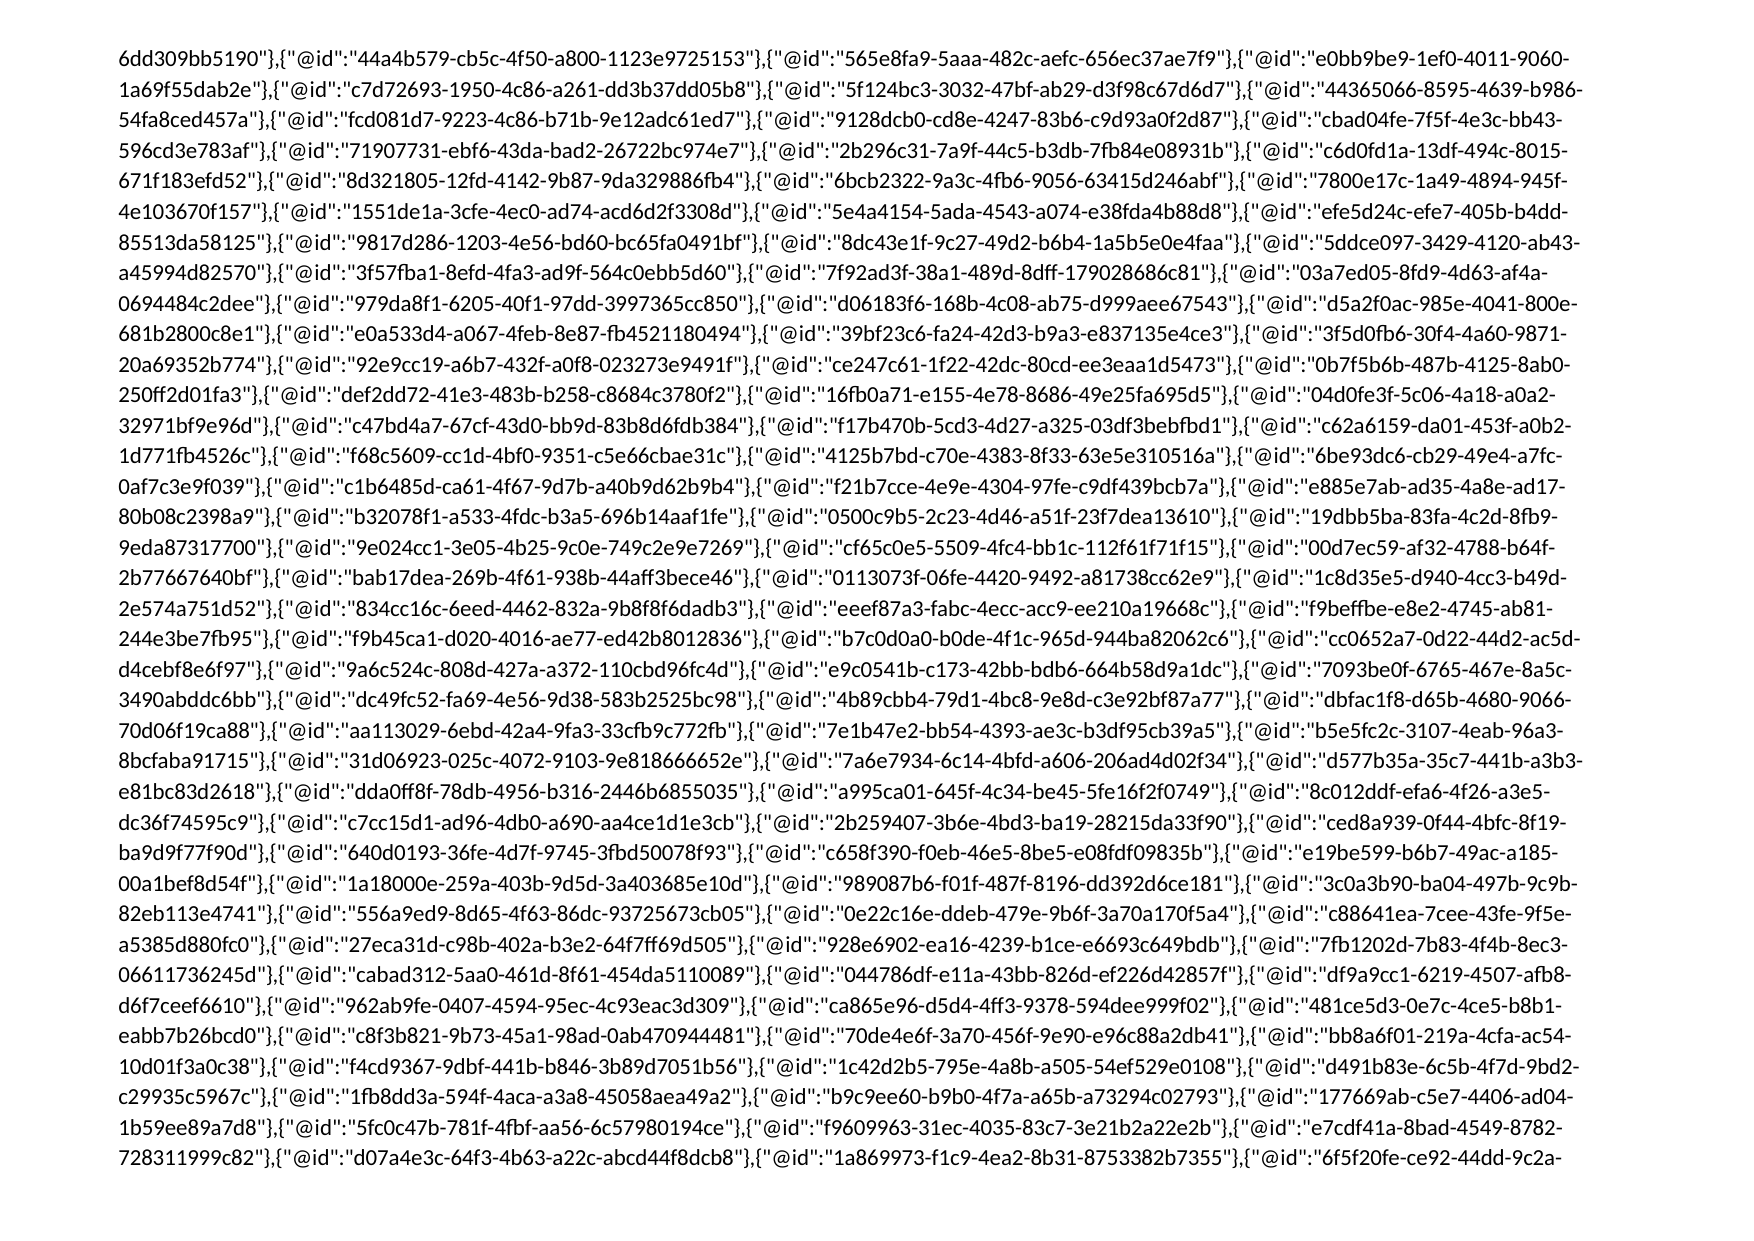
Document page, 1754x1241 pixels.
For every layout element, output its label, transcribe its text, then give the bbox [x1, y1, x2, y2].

text 6dd309bb5190"},{"@id":"44a4b579-cb5c-4f50-a800-1123e9725153"},{"@id":"565e8fa9-5aaa-482c-aefc-656ec37ae7f9"},{"@id":"e0bb9be9-1ef0-4011-9060-1a69f55dab2e"},{"@id":"c7d72693-1950-4c86-a261-dd3b37dd05b8"},{"@id":"5f124bc3-3032-47bf-ab29-d3f98c67d6d7"},{"@id":"44365066-8595-4639-b986-54fa8ced457a"},{"@id":"fcd081d7-9223-4c86-b71b-9e12adc61ed7"},{"@id":"9128dcb0-cd8e-4247-83b6-c9d93a0f2d87"},{"@id":"cbad04fe-7f5f-4e3c-bb43-596cd3e783af"},{"@id":"71907731-ebf6-43da-bad2-26722bc974e7"},{"@id":"2b296c31-7a9f-44c5-b3db-7fb84e08931b"},{"@id":"c6d0fd1a-13df-494c-8015-671f183efd52"},{"@id":"8d321805-12fd-4142-9b87-9da329886fb4"},{"@id":"6bcb2322-9a3c-4fb6-9056-63415d246abf"},{"@id":"7800e17c-1a49-4894-945f-4e103670f157"},{"@id":"1551de1a-3cfe-4ec0-ad74-acd6d2f3308d"},{"@id":"5e4a4154-5ada-4543-a074-e38fda4b88d8"},{"@id":"efe5d24c-efe7-405b-b4dd-85513da58125"},{"@id":"9817d286-1203-4e56-bd60-bc65fa0491bf"},{"@id":"8dc43e1f-9c27-49d2-b6b4-1a5b5e0e4faa"},{"@id":"5ddce097-3429-4120-ab43-a45994d82570"},{"@id":"3f57fba1-8efd-4fa3-ad9f-564c0ebb5d60"},{"@id":"7f92ad3f-38a1-489d-8dff-179028686c81"},{"@id":"03a7ed05-8fd9-4d63-af4a-0694484c2dee"},{"@id":"979da8f1-6205-40f1-97dd-3997365cc850"},{"@id":"d06183f6-168b-4c08-ab75-d999aee67543"},{"@id":"d5a2f0ac-985e-4041-800e-681b2800c8e1"},{"@id":"e0a533d4-a067-4feb-8e87-fb4521180494"},{"@id":"39bf23c6-fa24-42d3-b9a3-e837135e4ce3"},{"@id":"3f5d0fb6-30f4-4a60-9871-20a69352b774"},{"@id":"92e9cc19-a6b7-432f-a0f8-023273e9491f"},{"@id":"ce247c61-1f22-42dc-80cd-ee3eaa1d5473"},{"@id":"0b7f5b6b-487b-4125-8ab0-250ff2d01fa3"},{"@id":"def2dd72-41e3-483b-b258-c8684c3780f2"},{"@id":"16fb0a71-e155-4e78-8686-49e25fa695d5"},{"@id":"04d0fe3f-5c06-4a18-a0a2-32971bf9e96d"},{"@id":"c47bd4a7-67cf-43d0-bb9d-83b8d6fdb384"},{"@id":"f17b470b-5cd3-4d27-a325-03df3bebfbd1"},{"@id":"c62a6159-da01-453f-a0b2-1d771fb4526c"},{"@id":"f68c5609-cc1d-4bf0-9351-c5e66cbae31c"},{"@id":"4125b7bd-c70e-4383-8f33-63e5e310516a"},{"@id":"6be93dc6-cb29-49e4-a7fc-0af7c3e9f039"},{"@id":"c1b6485d-ca61-4f67-9d7b-a40b9d62b9b4"},{"@id":"f21b7cce-4e9e-4304-97fe-c9df439bcb7a"},{"@id":"e885e7ab-ad35-4a8e-ad17-80b08c2398a9"},{"@id":"b32078f1-a533-4fdc-b3a5-696b14aaf1fe"},{"@id":"0500c9b5-2c23-4d46-a51f-23f7dea13610"},{"@id":"19dbb5ba-83fa-4c2d-8fb9-9eda87317700"},{"@id":"9e024cc1-3e05-4b25-9c0e-749c2e9e7269"},{"@id":"cf65c0e5-5509-4fc4-bb1c-112f61f71f15"},{"@id":"00d7ec59-af32-4788-b64f-2b77667640bf"},{"@id":"bab17dea-269b-4f61-938b-44aff3bece46"},{"@id":"0113073f-06fe-4420-9492-a81738cc62e9"},{"@id":"1c8d35e5-d940-4cc3-b49d-2e574a751d52"},{"@id":"834cc16c-6eed-4462-832a-9b8f8f6dadb3"},{"@id":"eeef87a3-fabc-4ecc-acc9-ee210a19668c"},{"@id":"f9beffbe-e8e2-4745-ab81-244e3be7fb95"},{"@id":"f9b45ca1-d020-4016-ae77-ed42b8012836"},{"@id":"b7c0d0a0-b0de-4f1c-965d-944ba82062c6"},{"@id":"cc0652a7-0d22-44d2-ac5d-d4cebf8e6f97"},{"@id":"9a6c524c-808d-427a-a372-110cbd96fc4d"},{"@id":"e9c0541b-c173-42bb-bdb6-664b58d9a1dc"},{"@id":"7093be0f-6765-467e-8a5c-3490abddc6bb"},{"@id":"dc49fc52-fa69-4e56-9d38-583b2525bc98"},{"@id":"4b89cbb4-79d1-4bc8-9e8d-c3e92bf87a77"},{"@id":"dbfac1f8-d65b-4680-9066-70d06f19ca88"},{"@id":"aa113029-6ebd-42a4-9fa3-33cfb9c772fb"},{"@id":"7e1b47e2-bb54-4393-ae3c-b3df95cb39a5"},{"@id":"b5e5fc2c-3107-4eab-96a3-8bcfaba91715"},{"@id":"31d06923-025c-4072-9103-9e818666652e"},{"@id":"7a6e7934-6c14-4bfd-a606-206ad4d02f34"},{"@id":"d577b35a-35c7-441b-a3b3-e81bc83d2618"},{"@id":"dda0ff8f-78db-4956-b316-2446b6855035"},{"@id":"a995ca01-645f-4c34-be45-5fe16f2f0749"},{"@id":"8c012ddf-efa6-4f26-a3e5-dc36f74595c9"},{"@id":"c7cc15d1-ad96-4db0-a690-aa4ce1d1e3cb"},{"@id":"2b259407-3b6e-4bd3-ba19-28215da33f90"},{"@id":"ced8a939-0f44-4bfc-8f19-ba9d9f77f90d"},{"@id":"640d0193-36fe-4d7f-9745-3fbd50078f93"},{"@id":"c658f390-f0eb-46e5-8be5-e08fdf09835b"},{"@id":"e19be599-b6b7-49ac-a185-00a1bef8d54f"},{"@id":"1a18000e-259a-403b-9d5d-3a403685e10d"},{"@id":"989087b6-f01f-487f-8196-dd392d6ce181"},{"@id":"3c0a3b90-ba04-497b-9c9b-82eb113e4741"},{"@id":"556a9ed9-8d65-4f63-86dc-93725673cb05"},{"@id":"0e22c16e-ddeb-479e-9b6f-3a70a170f5a4"},{"@id":"c88641ea-7cee-43fe-9f5e-a5385d880fc0"},{"@id":"27eca31d-c98b-402a-b3e2-64f7ff69d505"},{"@id":"928e6902-ea16-4239-b1ce-e6693c649bdb"},{"@id":"7fb1202d-7b83-4f4b-8ec3-06611736245d"},{"@id":"cabad312-5aa0-461d-8f61-454da5110089"},{"@id":"044786df-e11a-43bb-826d-ef226d42857f"},{"@id":"df9a9cc1-6219-4507-afb8-d6f7ceef6610"},{"@id":"962ab9fe-0407-4594-95ec-4c93eac3d309"},{"@id":"ca865e96-d5d4-4ff3-9378-594dee999f02"},{"@id":"481ce5d3-0e7c-4ce5-b8b1-eabb7b26bcd0"},{"@id":"c8f3b821-9b73-45a1-98ad-0ab470944481"},{"@id":"70de4e6f-3a70-456f-9e90-e96c88a2db41"},{"@id":"bb8a6f01-219a-4cfa-ac54-10d01f3a0c38"},{"@id":"f4cd9367-9dbf-441b-b846-3b89d7051b56"},{"@id":"1c42d2b5-795e-4a8b-a505-54ef529e0108"},{"@id":"d491b83e-6c5b-4f7d-9bd2-c29935c5967c"},{"@id":"1fb8dd3a-594f-4aca-a3a8-45058aea49a2"},{"@id":"b9c9ee60-b9b0-4f7a-a65b-a73294c02793"},{"@id":"177669ab-c5e7-4406-ad04-1b59ee89a7d8"},{"@id":"5fc0c47b-781f-4fbf-aa56-6c57980194ce"},{"@id":"f9609963-31ec-4035-83c7-3e21b2a22e2b"},{"@id":"e7cdf41a-8bad-4549-8782-728311999c82"},{"@id":"d07a4e3c-64f3-4b63-a22c-abcd44f8dcb8"},{"@id":"1a869973-f1c9-4ea2-8b31-8753382b7355"},{"@id":"6f5f20fe-ce92-44dd-9c2a- [118, 44, 1606, 1172]
